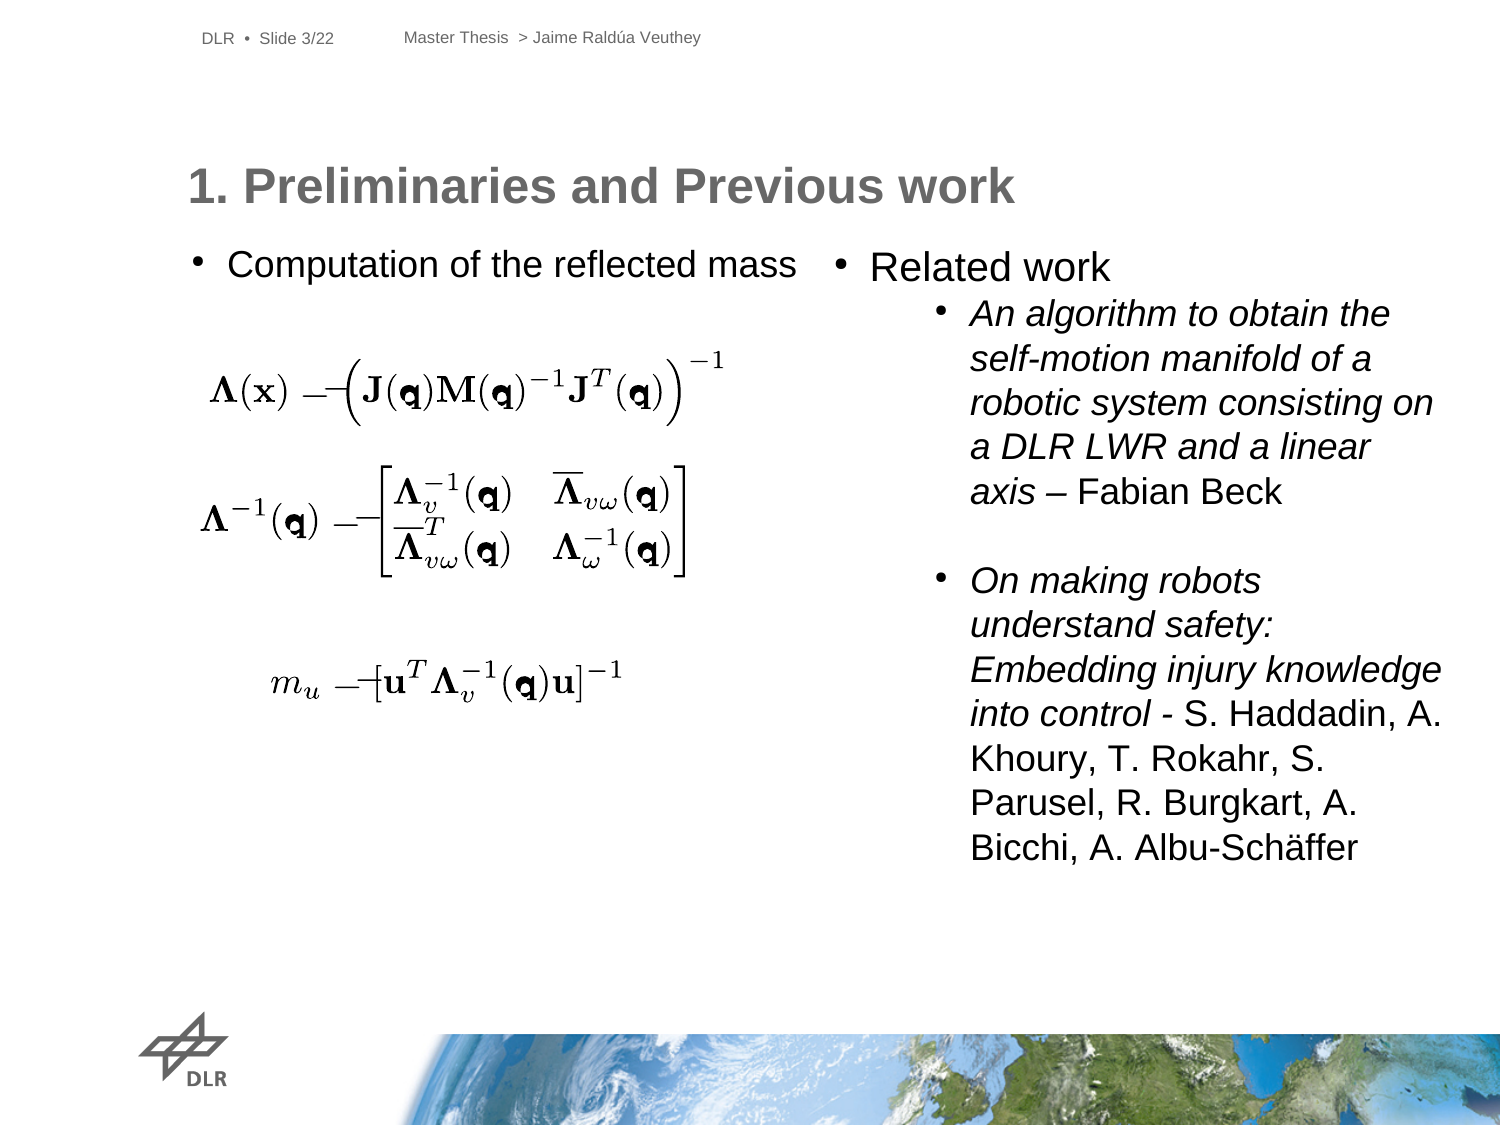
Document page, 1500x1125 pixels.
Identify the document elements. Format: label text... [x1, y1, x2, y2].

text_box [208, 350, 726, 427]
title 1. Preliminaries and Previous work [187, 153, 1392, 275]
list Related work An algorithm to obtain the self-motion manifold of a robotic system consisting on a DLR LWR and a linear axis – Fabian Beck On making robots understand safety: Embedding injury knowledge into control - S. Haddadin, A. Khoury, T. Rokahr, S. Parusel, R. Burgkart, A. Bicchi, A. Albu-Schäffer [830, 239, 1443, 893]
list Computation of the reflected mass [187, 239, 800, 893]
text_box [270, 659, 624, 703]
picture [0, 1007, 1500, 1125]
text_box [199, 465, 696, 578]
